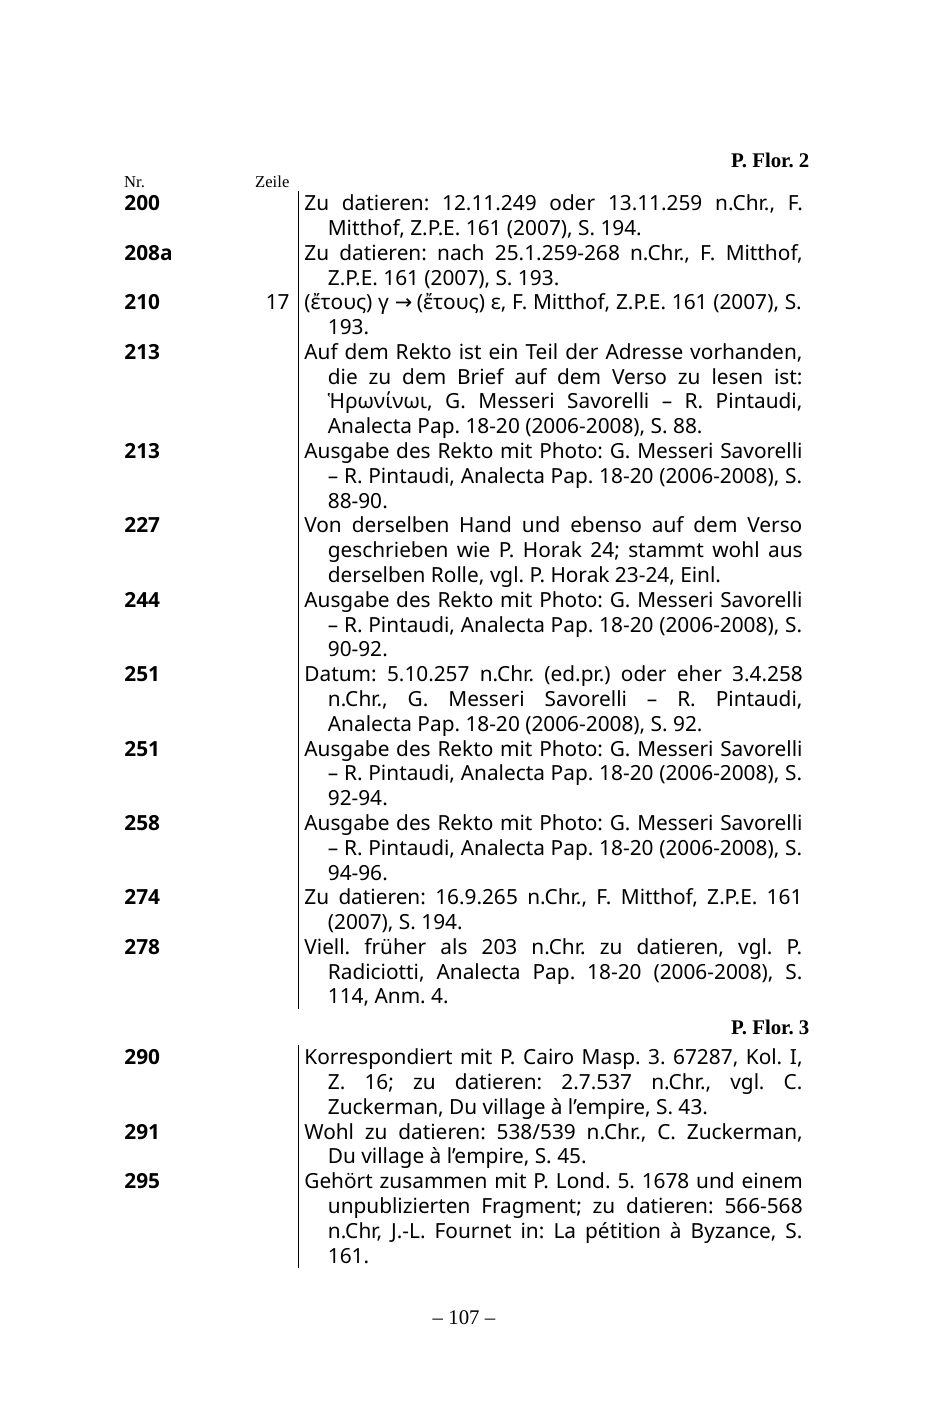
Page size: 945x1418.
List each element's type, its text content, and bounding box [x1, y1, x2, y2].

table_header Korrespondiert mit P. Cairo Masp. 3. 67287, Kol. I, Z. 16; zu datieren: 2.7.537 n.Chr., vgl. C. Zuckerman, Du village à l’empire, S. 43. [299, 1045, 809, 1119]
table_cell [207, 935, 298, 1009]
table_cell [207, 340, 298, 439]
table_cell 295 [118, 1169, 207, 1268]
table_cell 274 [118, 885, 207, 934]
table_cell 291 [118, 1119, 207, 1169]
table_cell (ἔτους) γ → (ἔτους) ε, F. Mitthof, Z.P.E. 161 (2007), S. 193. [299, 290, 809, 339]
table_cell [207, 885, 298, 934]
subtitle P. Flor. 3 [118, 1015, 809, 1039]
table_cell Wohl zu datieren: 538/539 n.Chr., C. Zuckerman, Du village à l’empire, S. 45. [299, 1119, 809, 1169]
table_cell 208a [118, 240, 207, 290]
table_cell 213 [118, 439, 207, 513]
table_cell [207, 439, 298, 513]
table_cell Ausgabe des Rekto mit Photo: G. Messeri Savorelli – R. Pintaudi, Analecta Pap. 18-20 (2006-2008), S. 88-90. [299, 439, 809, 513]
table_cell Auf dem Rekto ist ein Teil der Adresse vorhanden, die zu dem Brief auf dem Verso zu lesen ist: Ἡρωνίνωι, G. Messeri Savorelli – R. Pintaudi, Analecta Pap. 18-20 (2006-2008), S. 88. [299, 340, 809, 439]
table_cell Viell. früher als 203 n.Chr. zu datieren, vgl. P. Radiciotti, Analecta Pap. 18-20 (2006-2008), S. 114, Anm. 4. [299, 935, 809, 1009]
table_cell 244 [118, 588, 207, 662]
table_cell Datum: 5.10.257 n.Chr. (ed.pr.) oder eher 3.4.258 n.Chr., G. Messeri Savorelli – R. Pintaudi, Analecta Pap. 18-20 (2006-2008), S. 92. [299, 662, 809, 736]
table_cell Zu datieren: 12.11.249 oder 13.11.259 n.Chr., F. Mitthof, Z.P.E. 161 (2007), S. 194. [299, 191, 809, 240]
table_cell Ausgabe des Rekto mit Photo: G. Messeri Savorelli – R. Pintaudi, Analecta Pap. 18-20 (2006-2008), S. 94-96. [299, 811, 809, 885]
table_cell Ausgabe des Rekto mit Photo: G. Messeri Savorelli – R. Pintaudi, Analecta Pap. 18-20 (2006-2008), S. 90-92. [299, 588, 809, 662]
table_cell 251 [118, 662, 207, 736]
table_cell 227 [118, 513, 207, 587]
table_cell [207, 662, 298, 736]
table_cell [207, 736, 298, 811]
table_cell Zu datieren: 16.9.265 n.Chr., F. Mitthof, Z.P.E. 161 (2007), S. 194. [299, 885, 809, 934]
table_cell 17 [207, 290, 298, 339]
table_cell 210 [118, 290, 207, 339]
table_cell [207, 1119, 298, 1169]
table_cell [207, 1169, 298, 1268]
table_cell Ausgabe des Rekto mit Photo: G. Messeri Savorelli – R. Pintaudi, Analecta Pap. 18-20 (2006-2008), S. 92-94. [299, 736, 809, 811]
table_cell [207, 513, 298, 587]
table_cell Zu datieren: nach 25.1.259-268 n.Chr., F. Mitthof, Z.P.E. 161 (2007), S. 193. [299, 240, 809, 290]
table_header [207, 1045, 298, 1119]
table_cell [207, 588, 298, 662]
table_cell [207, 811, 298, 885]
table_cell 200 [118, 191, 207, 240]
table_header 290 [118, 1045, 207, 1119]
table_cell [207, 191, 298, 240]
table_cell 278 [118, 935, 207, 1009]
table_cell 258 [118, 811, 207, 885]
table_cell 213 [118, 340, 207, 439]
table_cell Von derselben Hand und ebenso auf dem Verso geschrieben wie P. Horak 24; stammt wohl aus derselben Rolle, vgl. P. Horak 23-24, Einl. [299, 513, 809, 587]
table_cell 251 [118, 736, 207, 811]
table_cell [207, 240, 298, 290]
table_cell Gehört zusammen mit P. Lond. 5. 1678 und einem unpublizierten Fragment; zu datieren: 566-568 n.Chr, J.-L. Fournet in: La pétition à Byzance, S. 161. [299, 1169, 809, 1268]
